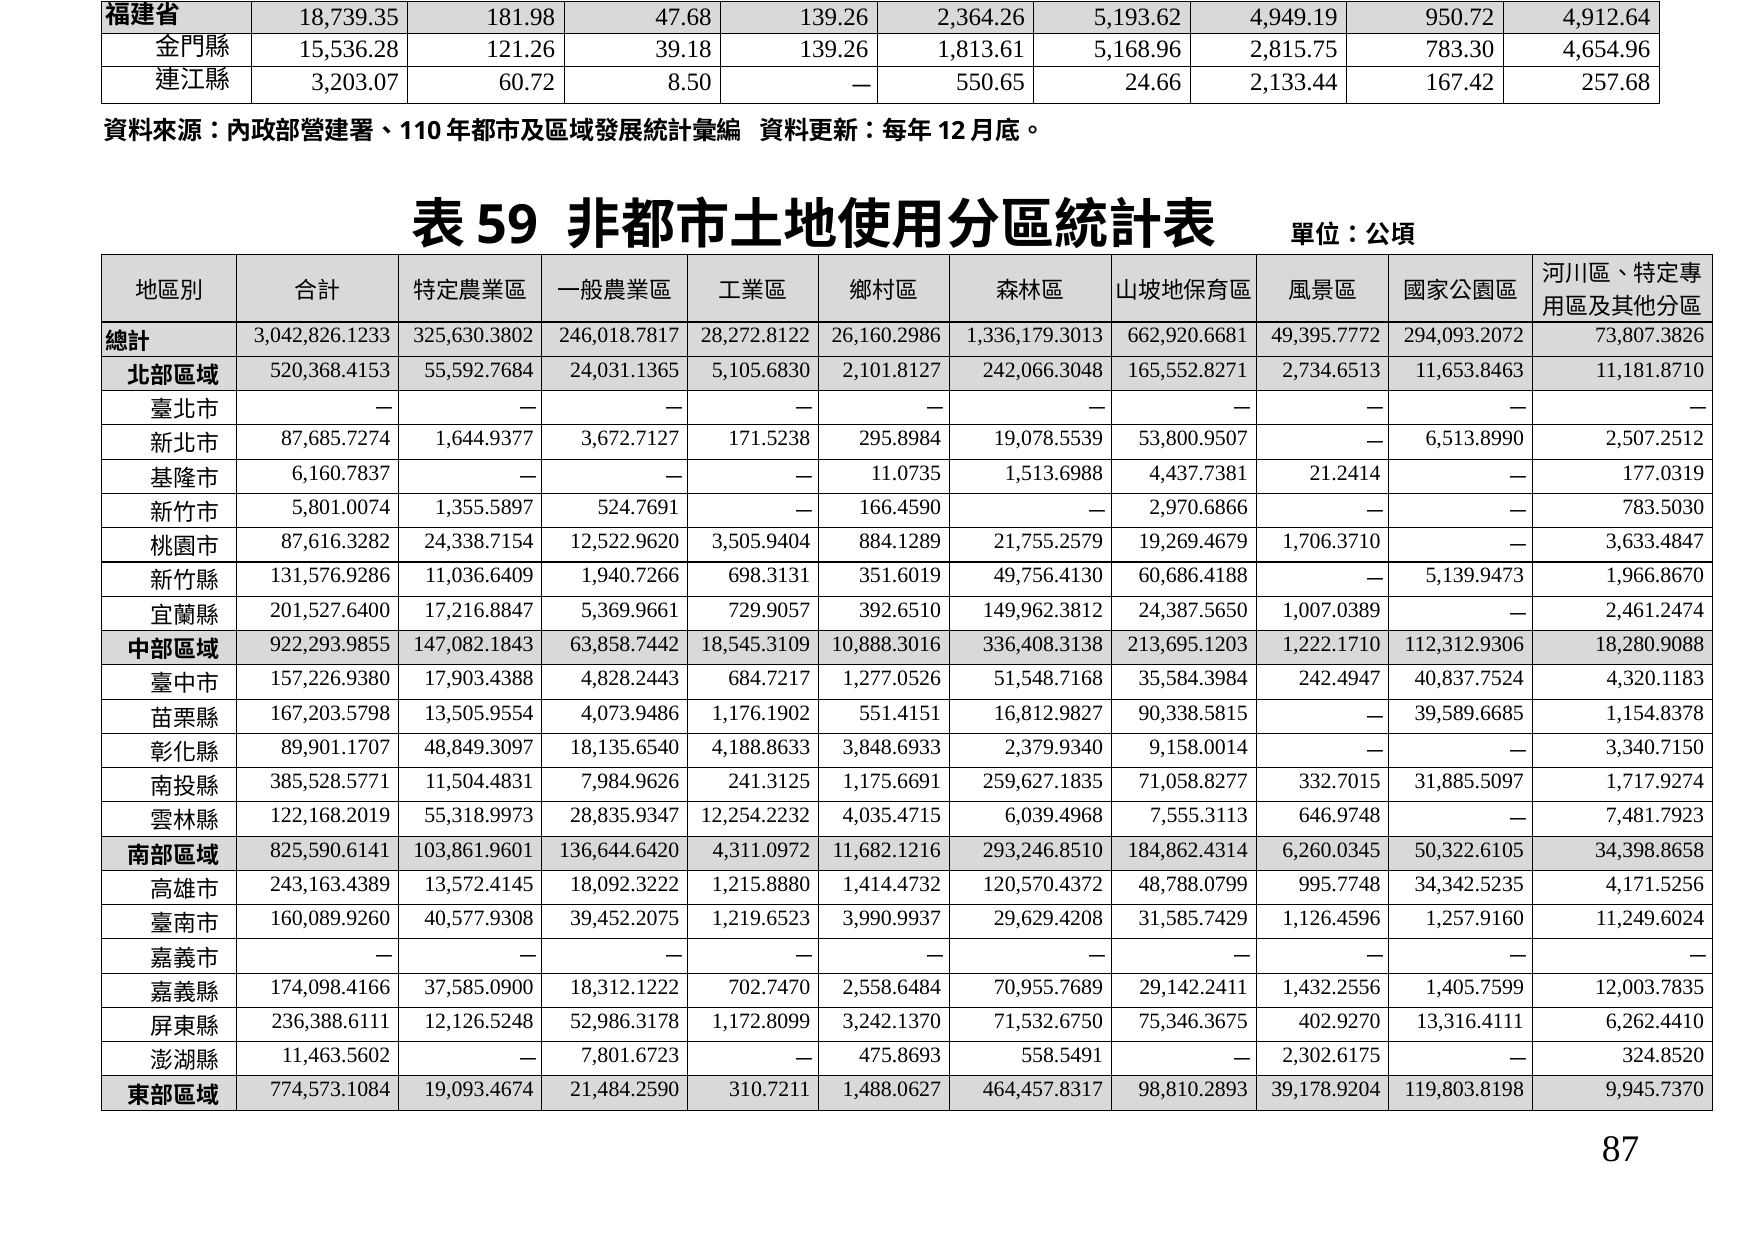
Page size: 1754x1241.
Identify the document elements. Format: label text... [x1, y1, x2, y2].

table_cell 1,222.1710 [1257, 631, 1388, 664]
table_cell 29,629.4208 [950, 905, 1111, 938]
table_cell 高雄市 [102, 871, 236, 904]
table_cell 131,576.9286 [237, 563, 398, 596]
table_cell 181.98 [408, 2, 564, 33]
table_cell 澎湖縣 [102, 1042, 236, 1075]
table_cell 52,986.3178 [542, 1008, 687, 1041]
table_cell 4,828.2443 [542, 665, 687, 698]
table_cell 宜蘭縣 [102, 597, 236, 630]
table_cell 12,254.2232 [688, 802, 818, 836]
table_cell 2,970.6866 [1112, 494, 1256, 527]
table_cell 551.4151 [819, 700, 949, 733]
table_cell － [688, 460, 818, 493]
table_cell 184,862.4314 [1112, 837, 1256, 870]
table_cell 646.9748 [1257, 802, 1388, 836]
table_cell 336,408.3138 [950, 631, 1111, 664]
table_cell 70,955.7689 [950, 974, 1111, 1007]
table_cell 698.3131 [688, 563, 818, 596]
table_cell 1,717.9274 [1533, 768, 1712, 801]
table_cell 729.9057 [688, 597, 818, 630]
table_cell 苗栗縣 [102, 700, 236, 733]
table_cell 新竹市 [102, 494, 236, 527]
table_cell 3,990.9937 [819, 905, 949, 938]
table_cell 5,105.6830 [688, 357, 818, 390]
table_cell 21,484.2590 [542, 1076, 687, 1110]
table_cell － [688, 939, 818, 973]
table_cell 4,188.8633 [688, 734, 818, 767]
table_cell 246,018.7817 [542, 323, 687, 356]
table_cell － [1257, 563, 1388, 596]
table_cell 26,160.2986 [819, 323, 949, 356]
table_cell 臺南市 [102, 905, 236, 938]
table_cell － [399, 460, 541, 493]
table_cell 995.7748 [1257, 871, 1388, 904]
table_cell 21,755.2579 [950, 528, 1111, 561]
table_cell － [1257, 939, 1388, 973]
table_cell 3,042,826.1233 [237, 323, 398, 356]
table_header 山坡地保育區 [1112, 255, 1256, 321]
table_cell 3,848.6933 [819, 734, 949, 767]
table_cell 3,672.7127 [542, 425, 687, 458]
table_cell 166.4590 [819, 494, 949, 527]
table_cell 11,181.8710 [1533, 357, 1712, 390]
table_cell 259,627.1835 [950, 768, 1111, 801]
table_cell 5,801.0074 [237, 494, 398, 527]
table_cell － [1257, 391, 1388, 424]
table_cell 1,513.6988 [950, 460, 1111, 493]
table_cell 1,219.6523 [688, 905, 818, 938]
table_cell 21.2414 [1257, 460, 1388, 493]
table_cell 136,644.6420 [542, 837, 687, 870]
table_cell 1,432.2556 [1257, 974, 1388, 1007]
table_cell 28,272.8122 [688, 323, 818, 356]
table_cell 55,592.7684 [399, 357, 541, 390]
table_cell 16,812.9827 [950, 700, 1111, 733]
table_cell 6,262.4410 [1533, 1008, 1712, 1041]
table_cell 2,364.26 [878, 2, 1033, 33]
subtitle 表59 非都市土地使用分區統計表 單位：公頃 [103, 179, 1639, 254]
table_cell － [1389, 460, 1532, 493]
table_cell 3,505.9404 [688, 528, 818, 561]
table_cell 18,280.9088 [1533, 631, 1712, 664]
table_cell 2,101.8127 [819, 357, 949, 390]
table_cell 922,293.9855 [237, 631, 398, 664]
table_cell 385,528.5771 [237, 768, 398, 801]
table_cell 774,573.1084 [237, 1076, 398, 1110]
table_cell － [1257, 700, 1388, 733]
table_cell 90,338.5815 [1112, 700, 1256, 733]
table_cell 13,316.4111 [1389, 1008, 1532, 1041]
table_cell 40,837.7524 [1389, 665, 1532, 698]
table_cell 201,527.6400 [237, 597, 398, 630]
table_cell 11,504.4831 [399, 768, 541, 801]
table_cell 8.50 [565, 67, 720, 103]
table_cell － [1389, 734, 1532, 767]
table_cell － [1389, 494, 1532, 527]
table_cell 2,815.75 [1191, 34, 1346, 66]
table_cell 241.3125 [688, 768, 818, 801]
table_cell 5,139.9473 [1389, 563, 1532, 596]
table_cell 9,158.0014 [1112, 734, 1256, 767]
table_cell 18,739.35 [252, 2, 407, 33]
table_cell 293,246.8510 [950, 837, 1111, 870]
table_cell 1,706.3710 [1257, 528, 1388, 561]
table_cell 1,405.7599 [1389, 974, 1532, 1007]
table_cell － [950, 494, 1111, 527]
table_cell 48,788.0799 [1112, 871, 1256, 904]
table_cell － [1389, 802, 1532, 836]
table_cell 51,548.7168 [950, 665, 1111, 698]
table_cell 1,336,179.3013 [950, 323, 1111, 356]
table_cell 1,175.6691 [819, 768, 949, 801]
table_cell 嘉義市 [102, 939, 236, 973]
table_cell 242,066.3048 [950, 357, 1111, 390]
table_cell 73,807.3826 [1533, 323, 1712, 356]
table_cell 121.26 [408, 34, 564, 66]
table_header 地區別 [102, 255, 236, 321]
table_cell 19,078.5539 [950, 425, 1111, 458]
table_cell － [1533, 939, 1712, 973]
table_cell 中部區域 [102, 631, 236, 664]
table_cell 24,031.1365 [542, 357, 687, 390]
table_cell 53,800.9507 [1112, 425, 1256, 458]
table_cell － [1389, 1042, 1532, 1075]
table_cell 7,801.6723 [542, 1042, 687, 1075]
table_cell 2,507.2512 [1533, 425, 1712, 458]
table_cell 119,803.8198 [1389, 1076, 1532, 1110]
table_cell 783.30 [1347, 34, 1503, 66]
table_cell 福建省 [102, 2, 251, 33]
table_cell － [237, 391, 398, 424]
table_cell 彰化縣 [102, 734, 236, 767]
table_cell 139.26 [721, 2, 877, 33]
table_cell 6,160.7837 [237, 460, 398, 493]
table_cell 6,039.4968 [950, 802, 1111, 836]
table_cell 24.66 [1034, 67, 1190, 103]
table_cell 662,920.6681 [1112, 323, 1256, 356]
table_header 合計 [237, 255, 398, 321]
table_cell 1,414.4732 [819, 871, 949, 904]
table_cell 總計 [102, 323, 236, 356]
table_cell 702.7470 [688, 974, 818, 1007]
table_cell 11,653.8463 [1389, 357, 1532, 390]
table_cell 39,589.6685 [1389, 700, 1532, 733]
table_cell 34,398.8658 [1533, 837, 1712, 870]
table_cell 12,126.5248 [399, 1008, 541, 1041]
table_cell － [1257, 494, 1388, 527]
table_cell 167.42 [1347, 67, 1503, 103]
table_cell － [688, 391, 818, 424]
table_cell 1,277.0526 [819, 665, 949, 698]
table_cell 北部區域 [102, 357, 236, 390]
table_cell 南部區域 [102, 837, 236, 870]
table_cell 524.7691 [542, 494, 687, 527]
table_cell 11,249.6024 [1533, 905, 1712, 938]
table_cell 19,093.4674 [399, 1076, 541, 1110]
table_cell 4,171.5256 [1533, 871, 1712, 904]
table_cell 3,633.4847 [1533, 528, 1712, 561]
table_cell 1,257.9160 [1389, 905, 1532, 938]
table_cell － [819, 391, 949, 424]
table_cell 5,369.9661 [542, 597, 687, 630]
table_cell － [1257, 734, 1388, 767]
table_cell 屏東縣 [102, 1008, 236, 1041]
table_cell 242.4947 [1257, 665, 1388, 698]
table_cell － [1389, 597, 1532, 630]
table_cell 174,098.4166 [237, 974, 398, 1007]
table_cell 34,342.5235 [1389, 871, 1532, 904]
table_cell － [542, 391, 687, 424]
table_cell 165,552.8271 [1112, 357, 1256, 390]
table_header 國家公園區 [1389, 255, 1532, 321]
table_cell 17,903.4388 [399, 665, 541, 698]
table_cell 294,093.2072 [1389, 323, 1532, 356]
table_cell 臺北市 [102, 391, 236, 424]
table_cell 1,488.0627 [819, 1076, 949, 1110]
table_cell 149,962.3812 [950, 597, 1111, 630]
table_cell 4,949.19 [1191, 2, 1346, 33]
table_cell 295.8984 [819, 425, 949, 458]
table_cell 7,555.3113 [1112, 802, 1256, 836]
table_cell 550.65 [878, 67, 1033, 103]
table_cell 783.5030 [1533, 494, 1712, 527]
table_cell 120,570.4372 [950, 871, 1111, 904]
table_cell 464,457.8317 [950, 1076, 1111, 1110]
table_cell 825,590.6141 [237, 837, 398, 870]
table_cell 1,966.8670 [1533, 563, 1712, 596]
table_cell － [1112, 939, 1256, 973]
table_cell 桃園市 [102, 528, 236, 561]
table_cell 5,193.62 [1034, 2, 1190, 33]
table_cell 雲林縣 [102, 802, 236, 836]
table_cell 49,756.4130 [950, 563, 1111, 596]
table_cell 連江縣 [102, 67, 251, 103]
subtitle 資料來源：內政部營建署、110年都市及區域發展統計彙編 資料更新：每年12月底。 [103, 104, 1639, 141]
table_cell 39,452.2075 [542, 905, 687, 938]
table_cell 18,135.6540 [542, 734, 687, 767]
table_cell 2,133.44 [1191, 67, 1346, 103]
table_cell 11,682.1216 [819, 837, 949, 870]
table_cell 1,176.1902 [688, 700, 818, 733]
table_cell 18,312.1222 [542, 974, 687, 1007]
table_cell 60.72 [408, 67, 564, 103]
table_cell 558.5491 [950, 1042, 1111, 1075]
table_cell － [950, 391, 1111, 424]
table_cell － [1389, 528, 1532, 561]
table_cell 4,035.4715 [819, 802, 949, 836]
table_cell 122,168.2019 [237, 802, 398, 836]
table_cell 31,585.7429 [1112, 905, 1256, 938]
table_cell － [688, 494, 818, 527]
table_cell 5,168.96 [1034, 34, 1190, 66]
table_cell 167,203.5798 [237, 700, 398, 733]
table_cell 392.6510 [819, 597, 949, 630]
table_cell － [721, 67, 877, 103]
table_header 特定農業區 [399, 255, 541, 321]
table_cell 87,616.3282 [237, 528, 398, 561]
table_cell 11.0735 [819, 460, 949, 493]
table_cell － [819, 939, 949, 973]
table_cell 47.68 [565, 2, 720, 33]
table_cell 4,320.1183 [1533, 665, 1712, 698]
table_cell － [542, 939, 687, 973]
table_cell 177.0319 [1533, 460, 1712, 493]
table_header 一般農業區 [542, 255, 687, 321]
table_cell 171.5238 [688, 425, 818, 458]
table_cell 1,126.4596 [1257, 905, 1388, 938]
table_header 風景區 [1257, 255, 1388, 321]
table_cell 12,003.7835 [1533, 974, 1712, 1007]
table_cell 89,901.1707 [237, 734, 398, 767]
table_cell 2,379.9340 [950, 734, 1111, 767]
table_cell 157,226.9380 [237, 665, 398, 698]
table_cell 臺中市 [102, 665, 236, 698]
table_cell 2,558.6484 [819, 974, 949, 1007]
table_cell 1,355.5897 [399, 494, 541, 527]
table_header 河川區、特定專用區及其他分區 [1533, 255, 1712, 321]
table_cell 402.9270 [1257, 1008, 1388, 1041]
table_cell 1,644.9377 [399, 425, 541, 458]
table_cell 63,858.7442 [542, 631, 687, 664]
table_cell 金門縣 [102, 34, 251, 66]
table_header 工業區 [688, 255, 818, 321]
table_cell 18,092.3222 [542, 871, 687, 904]
table_cell 1,007.0389 [1257, 597, 1388, 630]
table_cell － [1389, 939, 1532, 973]
table_cell 39,178.9204 [1257, 1076, 1388, 1110]
table_cell 310.7211 [688, 1076, 818, 1110]
table_cell 18,545.3109 [688, 631, 818, 664]
table_cell 213,695.1203 [1112, 631, 1256, 664]
table_cell 新竹縣 [102, 563, 236, 596]
table_cell 12,522.9620 [542, 528, 687, 561]
table_cell 684.7217 [688, 665, 818, 698]
table_cell 2,302.6175 [1257, 1042, 1388, 1075]
table_cell 1,940.7266 [542, 563, 687, 596]
table_cell 17,216.8847 [399, 597, 541, 630]
table_cell 嘉義縣 [102, 974, 236, 1007]
table_cell 新北市 [102, 425, 236, 458]
table_cell 39.18 [565, 34, 720, 66]
table_cell － [399, 1042, 541, 1075]
table_cell 1,215.8880 [688, 871, 818, 904]
table_cell 31,885.5097 [1389, 768, 1532, 801]
table_cell － [688, 1042, 818, 1075]
table_cell － [399, 939, 541, 973]
table_cell 4,654.96 [1504, 34, 1659, 66]
table_cell 6,513.8990 [1389, 425, 1532, 458]
table_cell 351.6019 [819, 563, 949, 596]
table_cell 332.7015 [1257, 768, 1388, 801]
table_cell 139.26 [721, 34, 877, 66]
table_cell 24,338.7154 [399, 528, 541, 561]
table_cell 7,481.7923 [1533, 802, 1712, 836]
table_cell 11,463.5602 [237, 1042, 398, 1075]
table_cell 11,036.6409 [399, 563, 541, 596]
table_cell 3,242.1370 [819, 1008, 949, 1041]
table_cell 243,163.4389 [237, 871, 398, 904]
table_cell 6,260.0345 [1257, 837, 1388, 870]
table_cell 13,505.9554 [399, 700, 541, 733]
table_cell 75,346.3675 [1112, 1008, 1256, 1041]
table_cell 15,536.28 [252, 34, 407, 66]
table_cell 28,835.9347 [542, 802, 687, 836]
table_cell 1,172.8099 [688, 1008, 818, 1041]
table_cell 236,388.6111 [237, 1008, 398, 1041]
table_cell 37,585.0900 [399, 974, 541, 1007]
table_cell 71,058.8277 [1112, 768, 1256, 801]
table_cell 4,311.0972 [688, 837, 818, 870]
table_cell 24,387.5650 [1112, 597, 1256, 630]
table_header 鄉村區 [819, 255, 949, 321]
table_cell 東部區域 [102, 1076, 236, 1110]
table_cell － [1257, 425, 1388, 458]
table_cell 1,154.8378 [1533, 700, 1712, 733]
table_cell 50,322.6105 [1389, 837, 1532, 870]
table_cell 基隆市 [102, 460, 236, 493]
table_cell 35,584.3984 [1112, 665, 1256, 698]
table_cell － [1389, 391, 1532, 424]
table_header 森林區 [950, 255, 1111, 321]
table_cell 4,437.7381 [1112, 460, 1256, 493]
table_cell － [1112, 391, 1256, 424]
table_cell 19,269.4679 [1112, 528, 1256, 561]
table_cell 4,073.9486 [542, 700, 687, 733]
table_cell 10,888.3016 [819, 631, 949, 664]
table_cell 160,089.9260 [237, 905, 398, 938]
table_cell 324.8520 [1533, 1042, 1712, 1075]
table_cell 950.72 [1347, 2, 1503, 33]
table_cell 112,312.9306 [1389, 631, 1532, 664]
table_cell 325,630.3802 [399, 323, 541, 356]
table_cell 2,734.6513 [1257, 357, 1388, 390]
table_cell 87,685.7274 [237, 425, 398, 458]
table_cell － [950, 939, 1111, 973]
table_cell 147,082.1843 [399, 631, 541, 664]
table_cell 南投縣 [102, 768, 236, 801]
table_cell 3,340.7150 [1533, 734, 1712, 767]
table_cell 71,532.6750 [950, 1008, 1111, 1041]
table_cell 60,686.4188 [1112, 563, 1256, 596]
table_cell 884.1289 [819, 528, 949, 561]
table_cell － [542, 460, 687, 493]
table_cell 9,945.7370 [1533, 1076, 1712, 1110]
table_cell 55,318.9973 [399, 802, 541, 836]
table_cell 3,203.07 [252, 67, 407, 103]
table_cell － [1533, 391, 1712, 424]
table_cell 40,577.9308 [399, 905, 541, 938]
table_cell 49,395.7772 [1257, 323, 1388, 356]
table_cell － [1112, 1042, 1256, 1075]
table_cell － [399, 391, 541, 424]
table_cell 13,572.4145 [399, 871, 541, 904]
table_cell － [237, 939, 398, 973]
table_cell 4,912.64 [1504, 2, 1659, 33]
table_cell 103,861.9601 [399, 837, 541, 870]
table_cell 475.8693 [819, 1042, 949, 1075]
table_cell 257.68 [1504, 67, 1659, 103]
table_cell 520,368.4153 [237, 357, 398, 390]
table_cell 48,849.3097 [399, 734, 541, 767]
table_cell 1,813.61 [878, 34, 1033, 66]
table_cell 98,810.2893 [1112, 1076, 1256, 1110]
table_cell 29,142.2411 [1112, 974, 1256, 1007]
table_cell 7,984.9626 [542, 768, 687, 801]
table_cell 2,461.2474 [1533, 597, 1712, 630]
